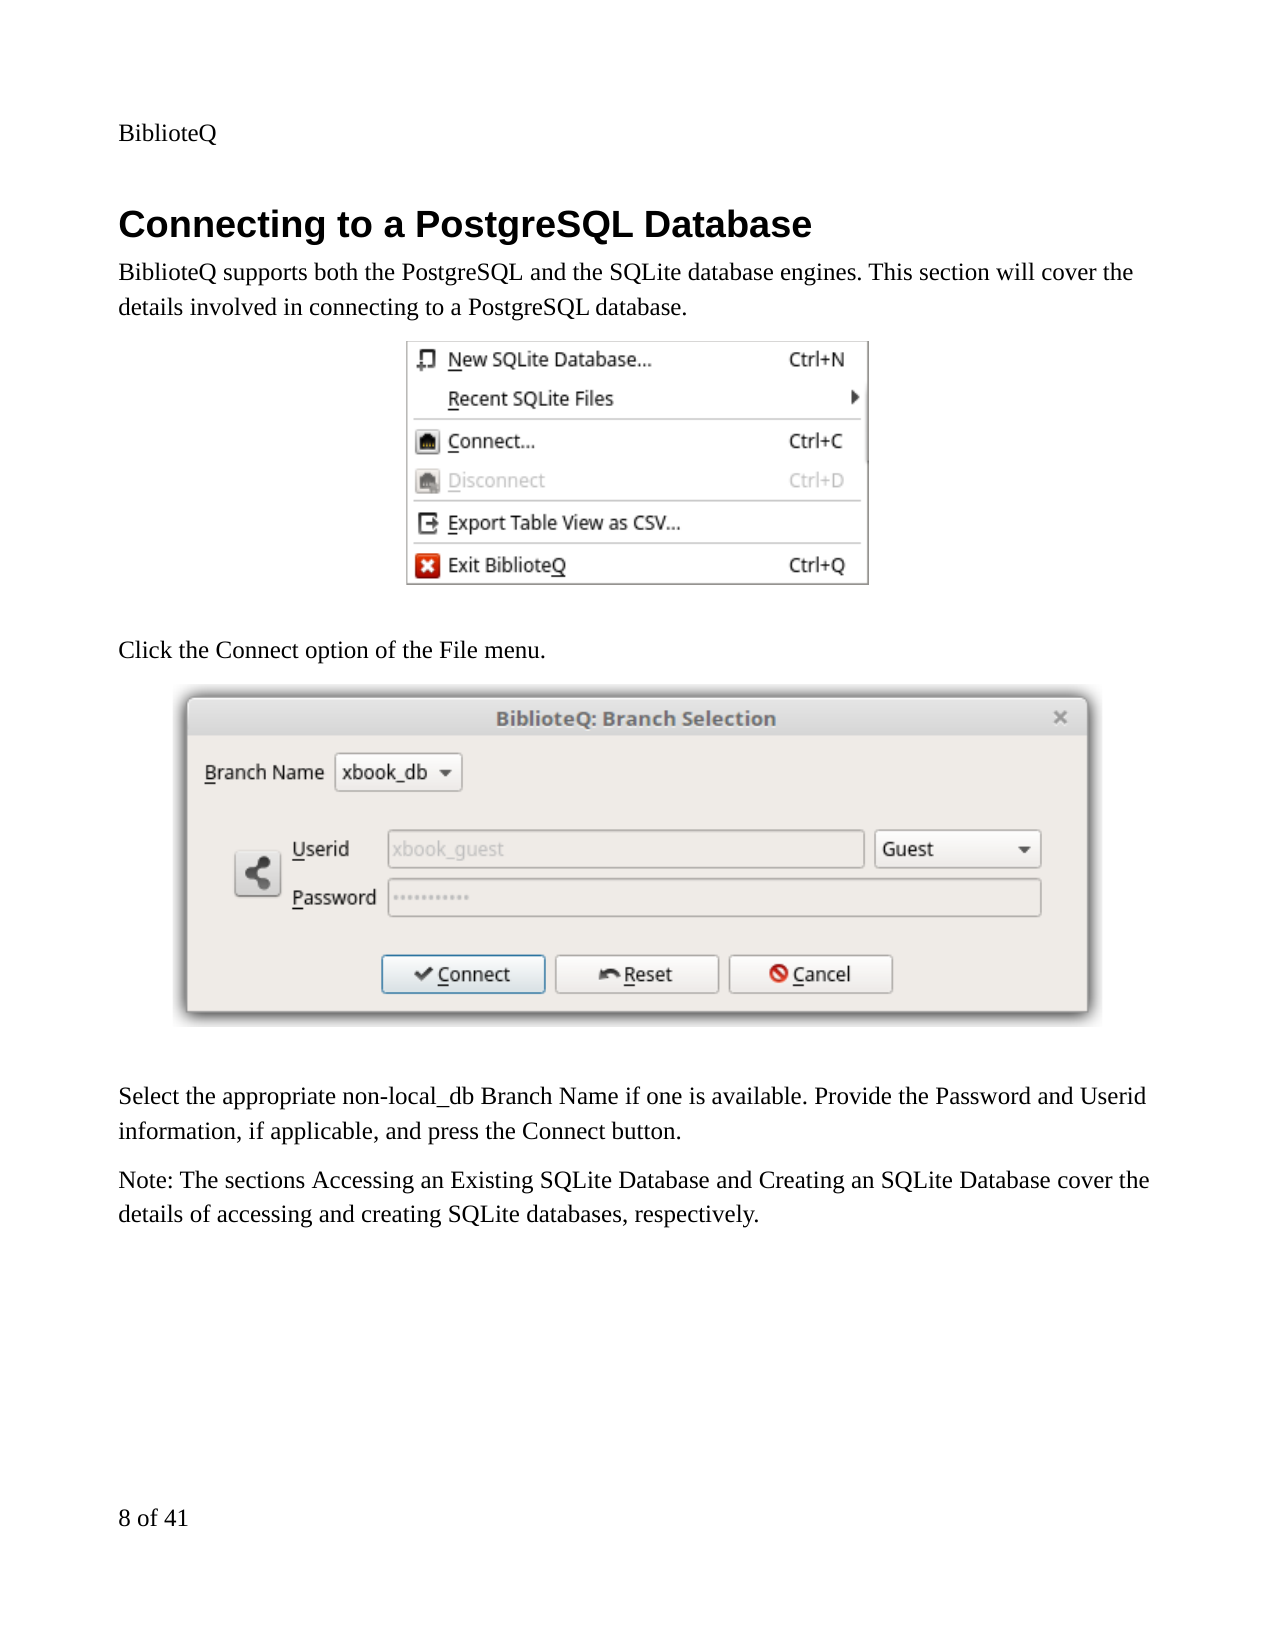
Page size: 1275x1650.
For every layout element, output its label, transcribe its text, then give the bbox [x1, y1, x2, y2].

picture [172, 684, 1103, 1027]
text Select the appropriate non-local_db Branch Name if one is available. Provide the Password and Userid information, if applicable, and press the Connect button. [118, 1081, 1157, 1145]
text Click the Connect option of the File menu. [118, 635, 1157, 664]
picture [406, 341, 869, 585]
text Note: The sections Accessing an Existing SQLite Database and Creating an SQLite Database cover the details of accessing and creating SQLite databases, respectively. [118, 1165, 1157, 1228]
subtitle Connecting to a PostgreSQL Database [118, 201, 1157, 245]
text BiblioteQ supports both the PostgreSQL and the SQLite database engines. This section will cover the details involved in connecting to a PostgreSQL database. [118, 257, 1157, 321]
